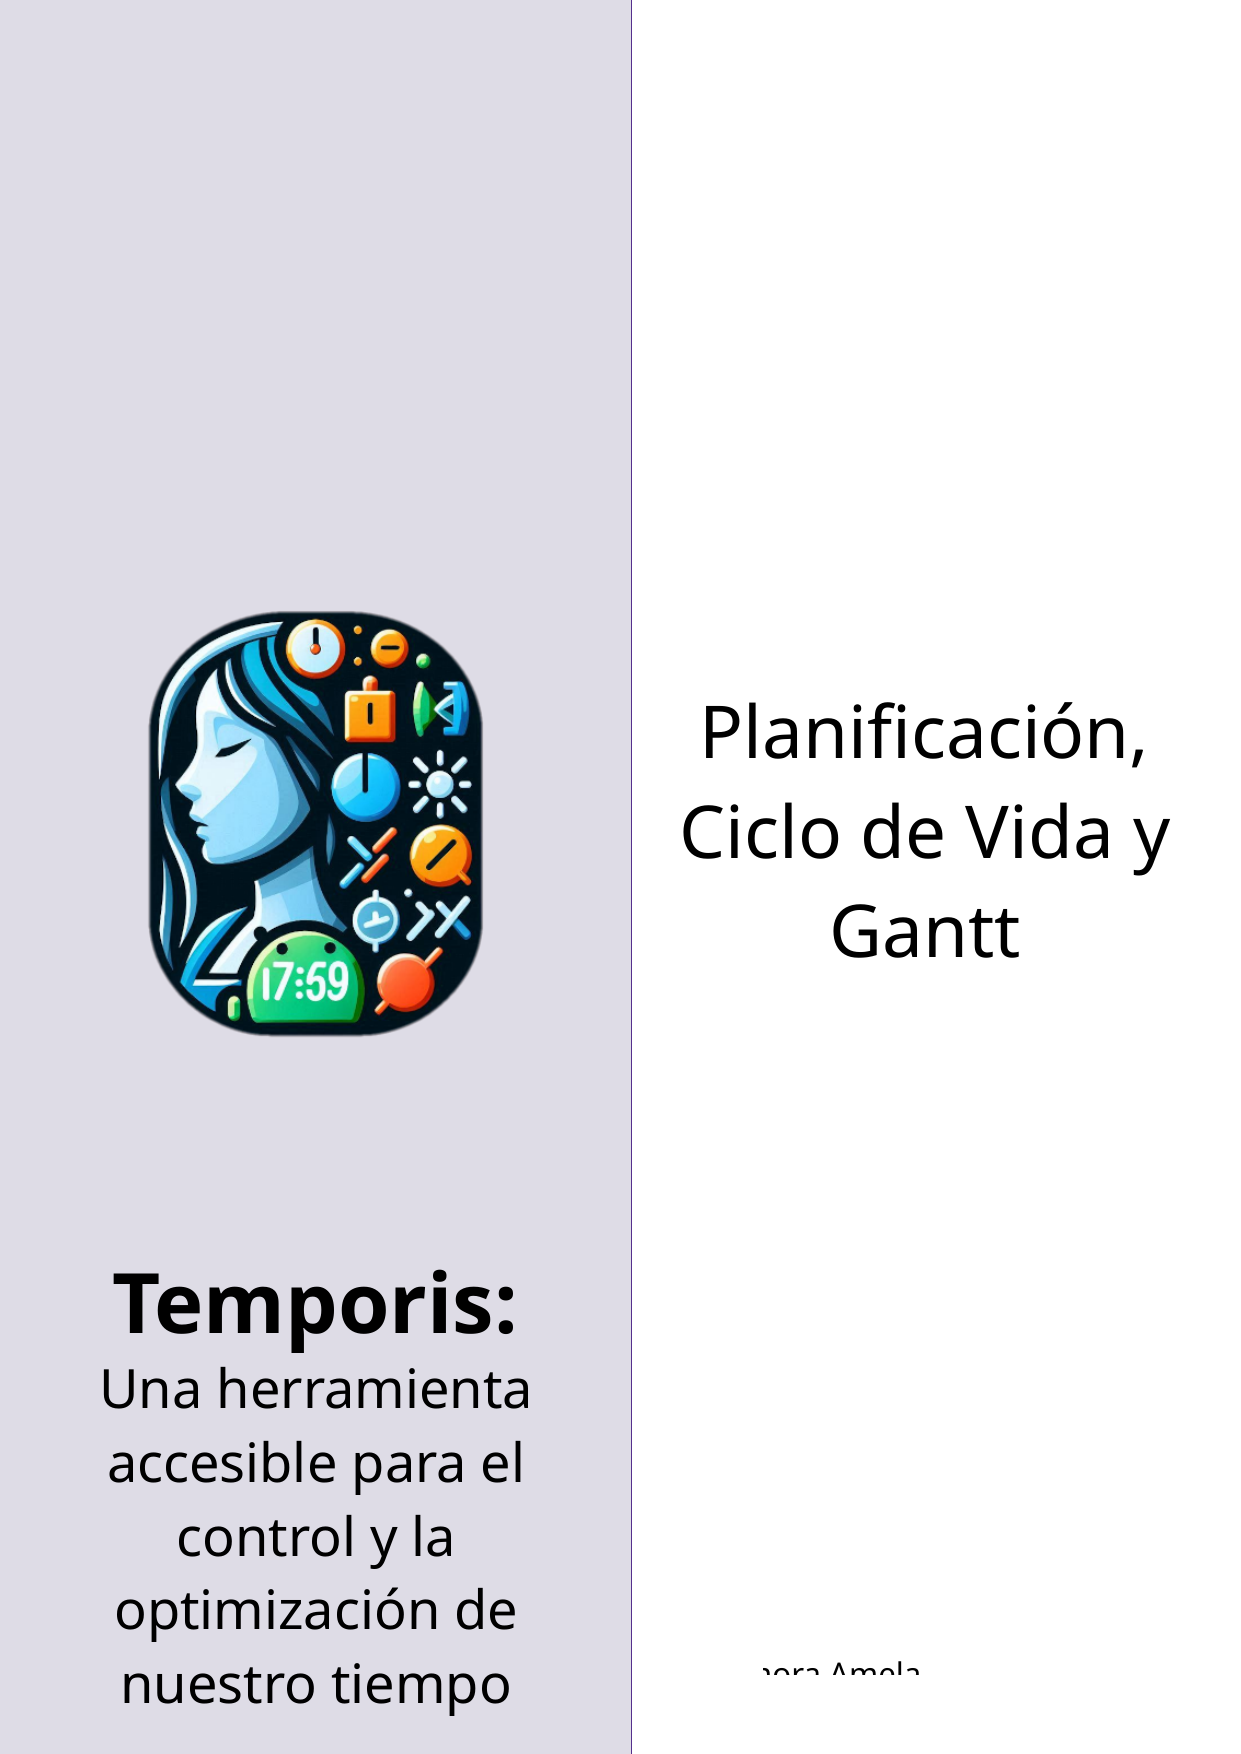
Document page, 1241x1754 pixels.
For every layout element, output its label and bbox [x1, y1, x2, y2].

picture [79, 586, 552, 1058]
